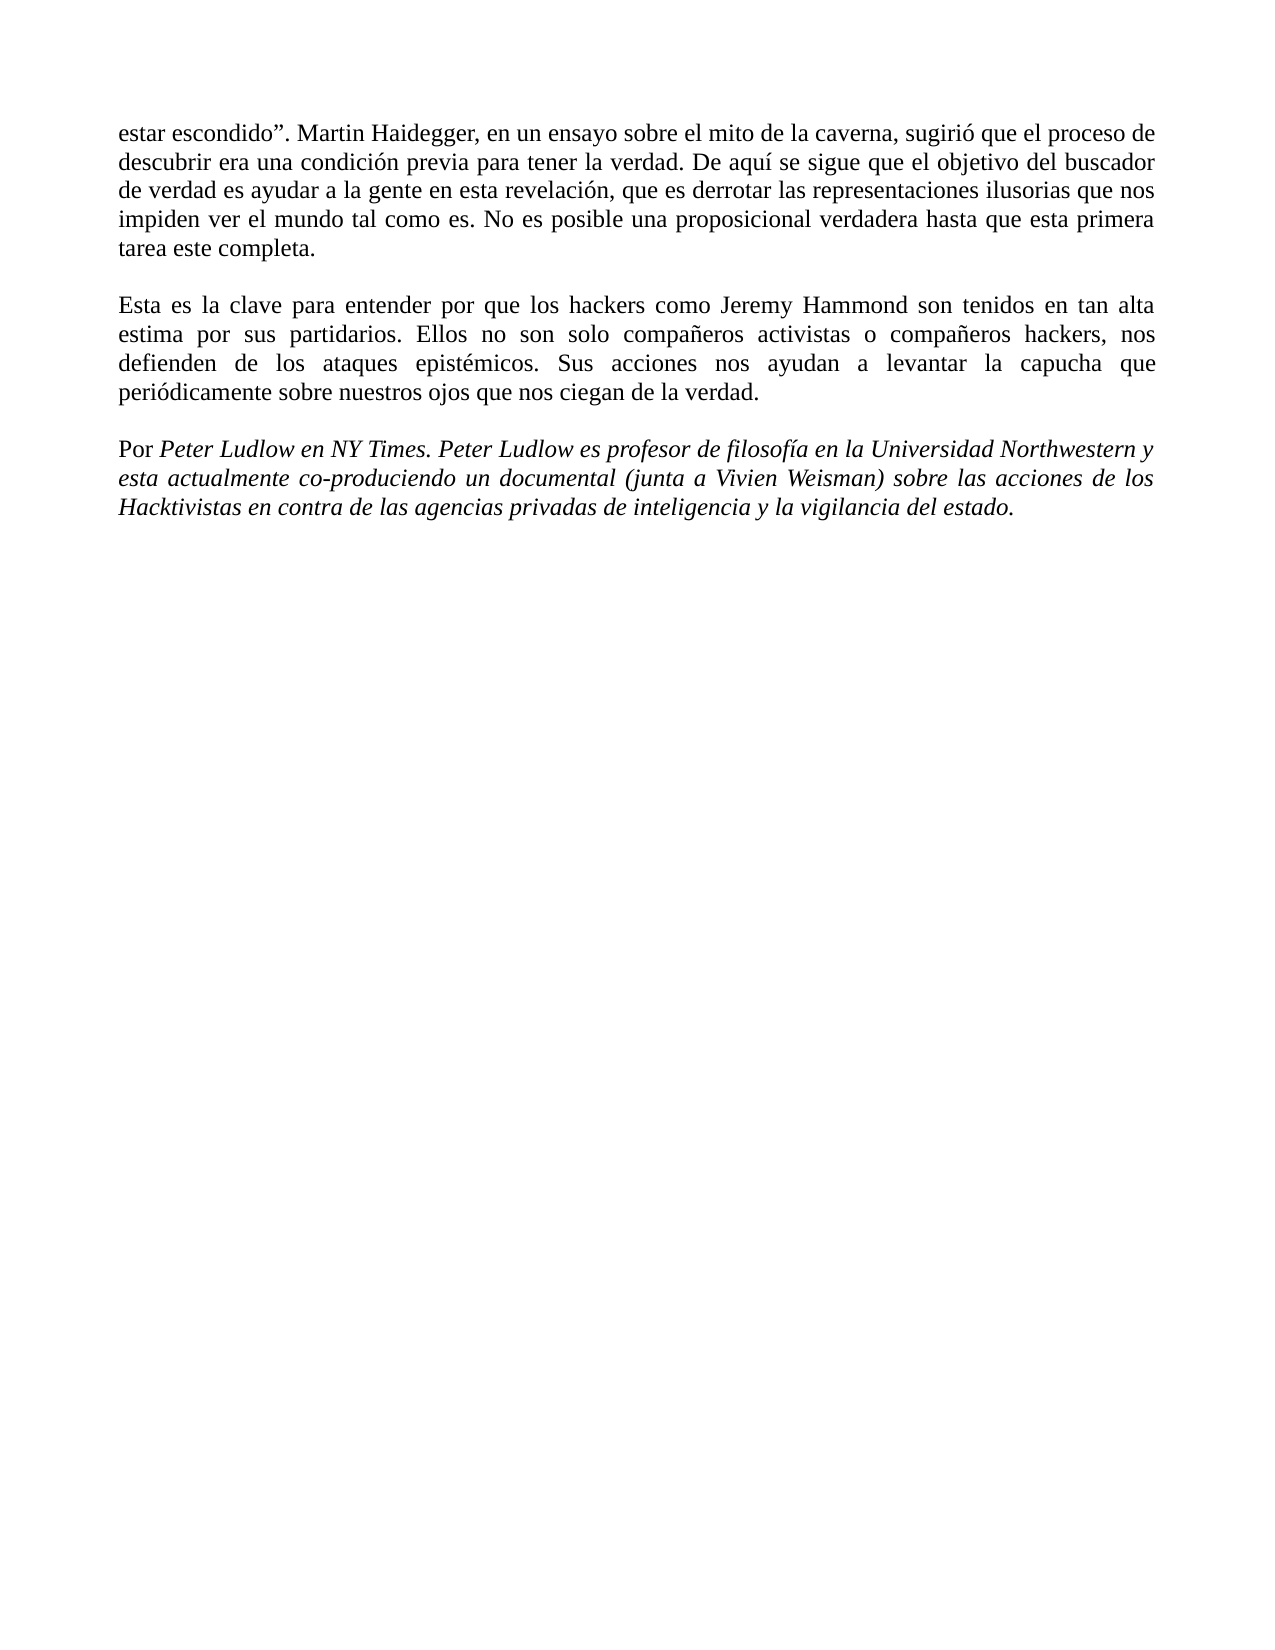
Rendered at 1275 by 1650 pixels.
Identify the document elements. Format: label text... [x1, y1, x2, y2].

text estar escondido”. Martin Haidegger, en un ensayo sobre el mito de la caverna, sugirió que el proceso de descubrir era una condición previa para tener la verdad. De aquí se sigue que el objetivo del buscador de verdad es ayudar a la gente en esta revelación, que es derrotar las representaciones ilusorias que nos impiden ver el mundo tal como es. No es posible una proposicional verdadera hasta que esta primera tarea este completa. [118, 118, 1157, 262]
text Esta es la clave para entender por que los hackers como Jeremy Hammond son tenidos en tan alta estima por sus partidarios. Ellos no son solo compañeros activistas o compañeros hackers, nos defienden de los ataques epistémicos. Sus acciones nos ayudan a levantar la capucha que periódicamente sobre nuestros ojos que nos ciegan de la verdad. [118, 291, 1157, 406]
text Por Peter Ludlow en NY Times. Peter Ludlow es profesor de filosofía en la Universidad Northwestern y esta actualmente co-produciendo un documental (junta a Vivien Weisman) sobre las acciones de los Hacktivistas en contra de las agencias privadas de inteligencia y la vigilancia del estado. [118, 434, 1157, 521]
